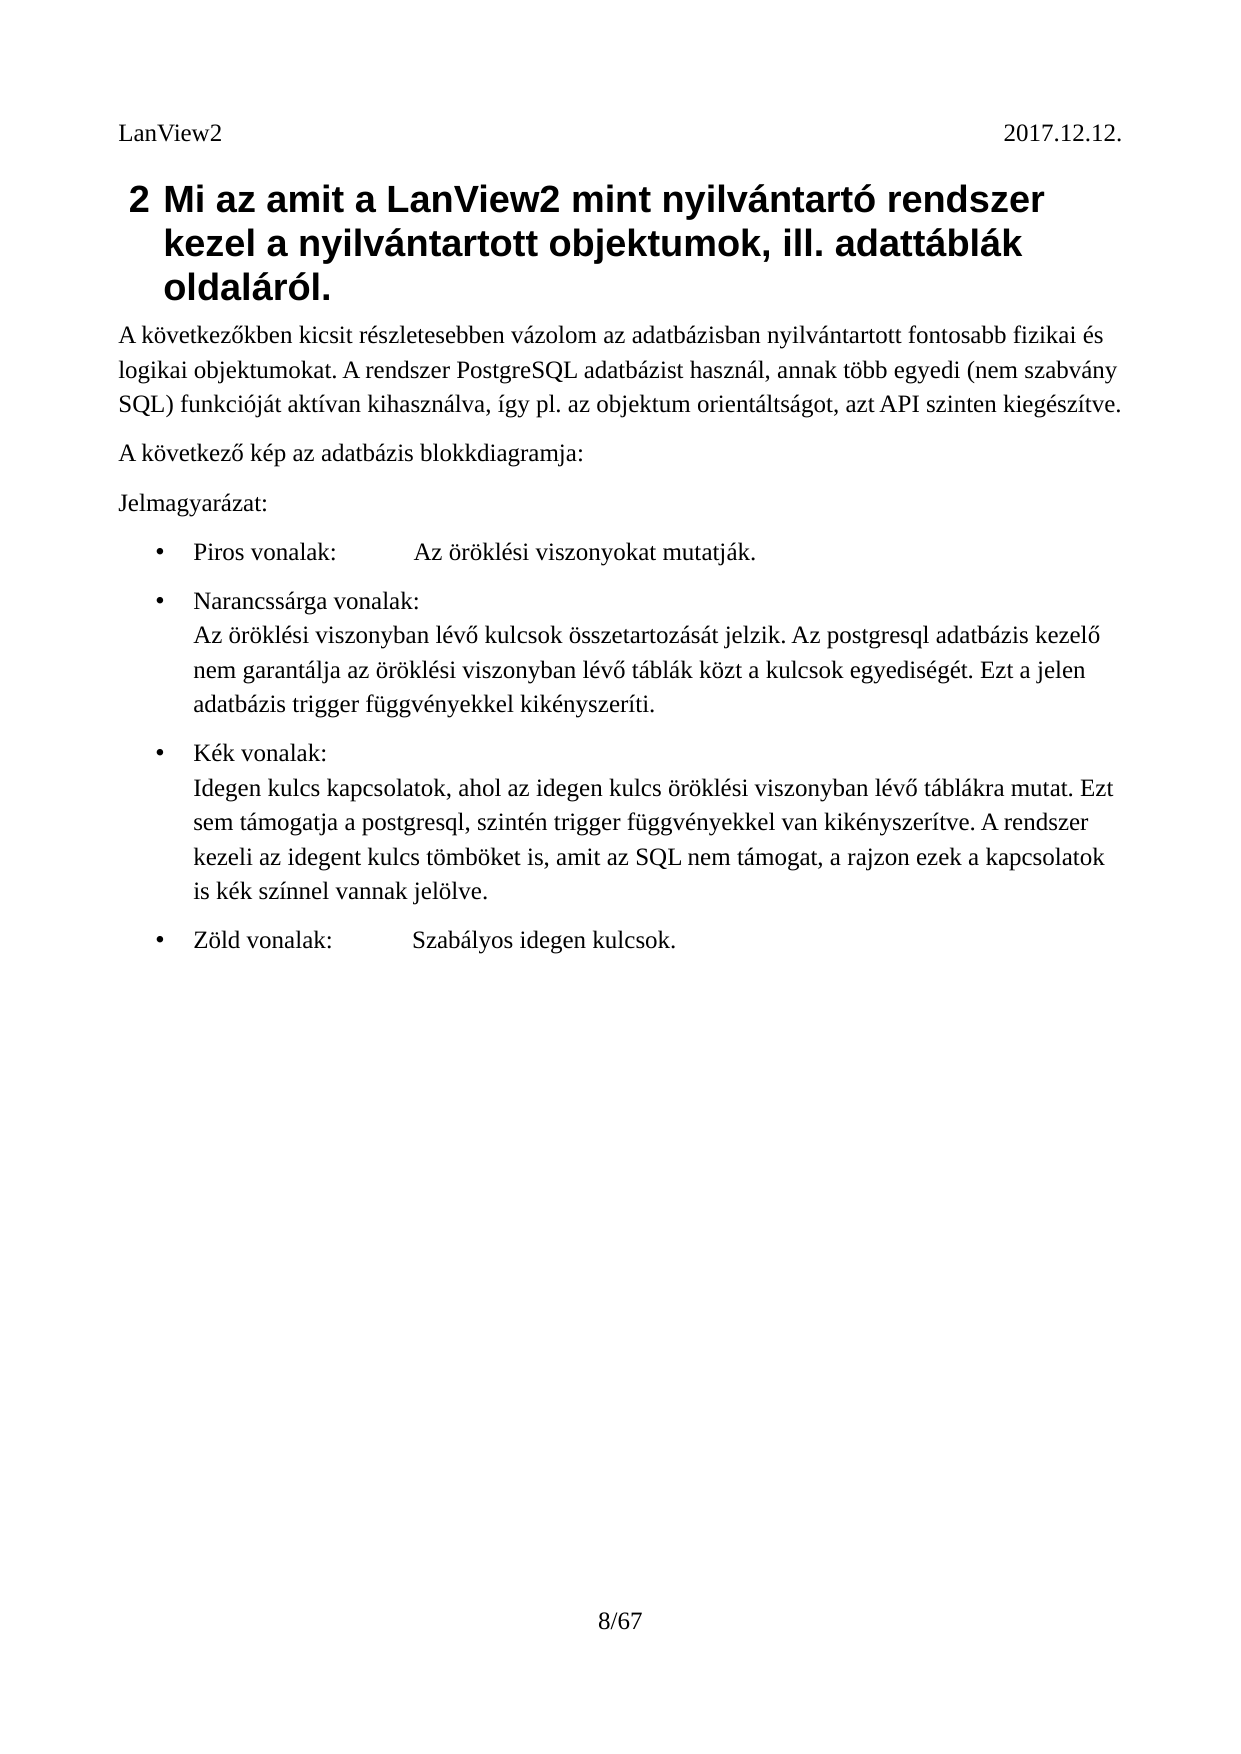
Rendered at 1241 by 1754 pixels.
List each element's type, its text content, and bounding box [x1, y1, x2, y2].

list Zöld vonalak: Szabályos idegen kulcsok. [156, 925, 1122, 954]
list Kék vonalak: Idegen kulcs kapcsolatok, ahol az idegen kulcs öröklési viszonyban lévő táblákra mutat. Ezt sem támogatja a postgresql, szintén trigger függvényekkel van kikényszerítve. A rendszer kezeli az idegent kulcs tömböket is, amit az SQL nem támogat, a rajzon ezek a kapcsolatok is kék színnel vannak jelölve. [156, 738, 1122, 905]
list Narancssárga vonalak: Az öröklési viszonyban lévő kulcsok összetartozását jelzik. Az postgresql adatbázis kezelő nem garantálja az öröklési viszonyban lévő táblák közt a kulcsok egyediségét. Ezt a jelen adatbázis trigger függvényekkel kikényszeríti. [156, 586, 1122, 718]
list Piros vonalak: Az öröklési viszonyokat mutatják. [156, 537, 1122, 565]
subtitle Mi az amit a LanView2 mint nyilvántartó rendszer kezel a nyilvántartott objektumok, ill. adattáblák oldaláról. [118, 177, 1122, 308]
text Jelmagyarázat: [118, 488, 1122, 516]
text A következőkben kicsit részletesebben vázolom az adatbázisban nyilvántartott fontosabb fizikai és logikai objektumokat. A rendszer PostgreSQL adatbázist használ, annak több egyedi (nem szabvány SQL) funkcióját aktívan kihasználva, így pl. az objektum orientáltságot, azt API szinten kiegészítve. [118, 321, 1122, 418]
text A következő kép az adatbázis blokkdiagramja: [118, 438, 1122, 467]
